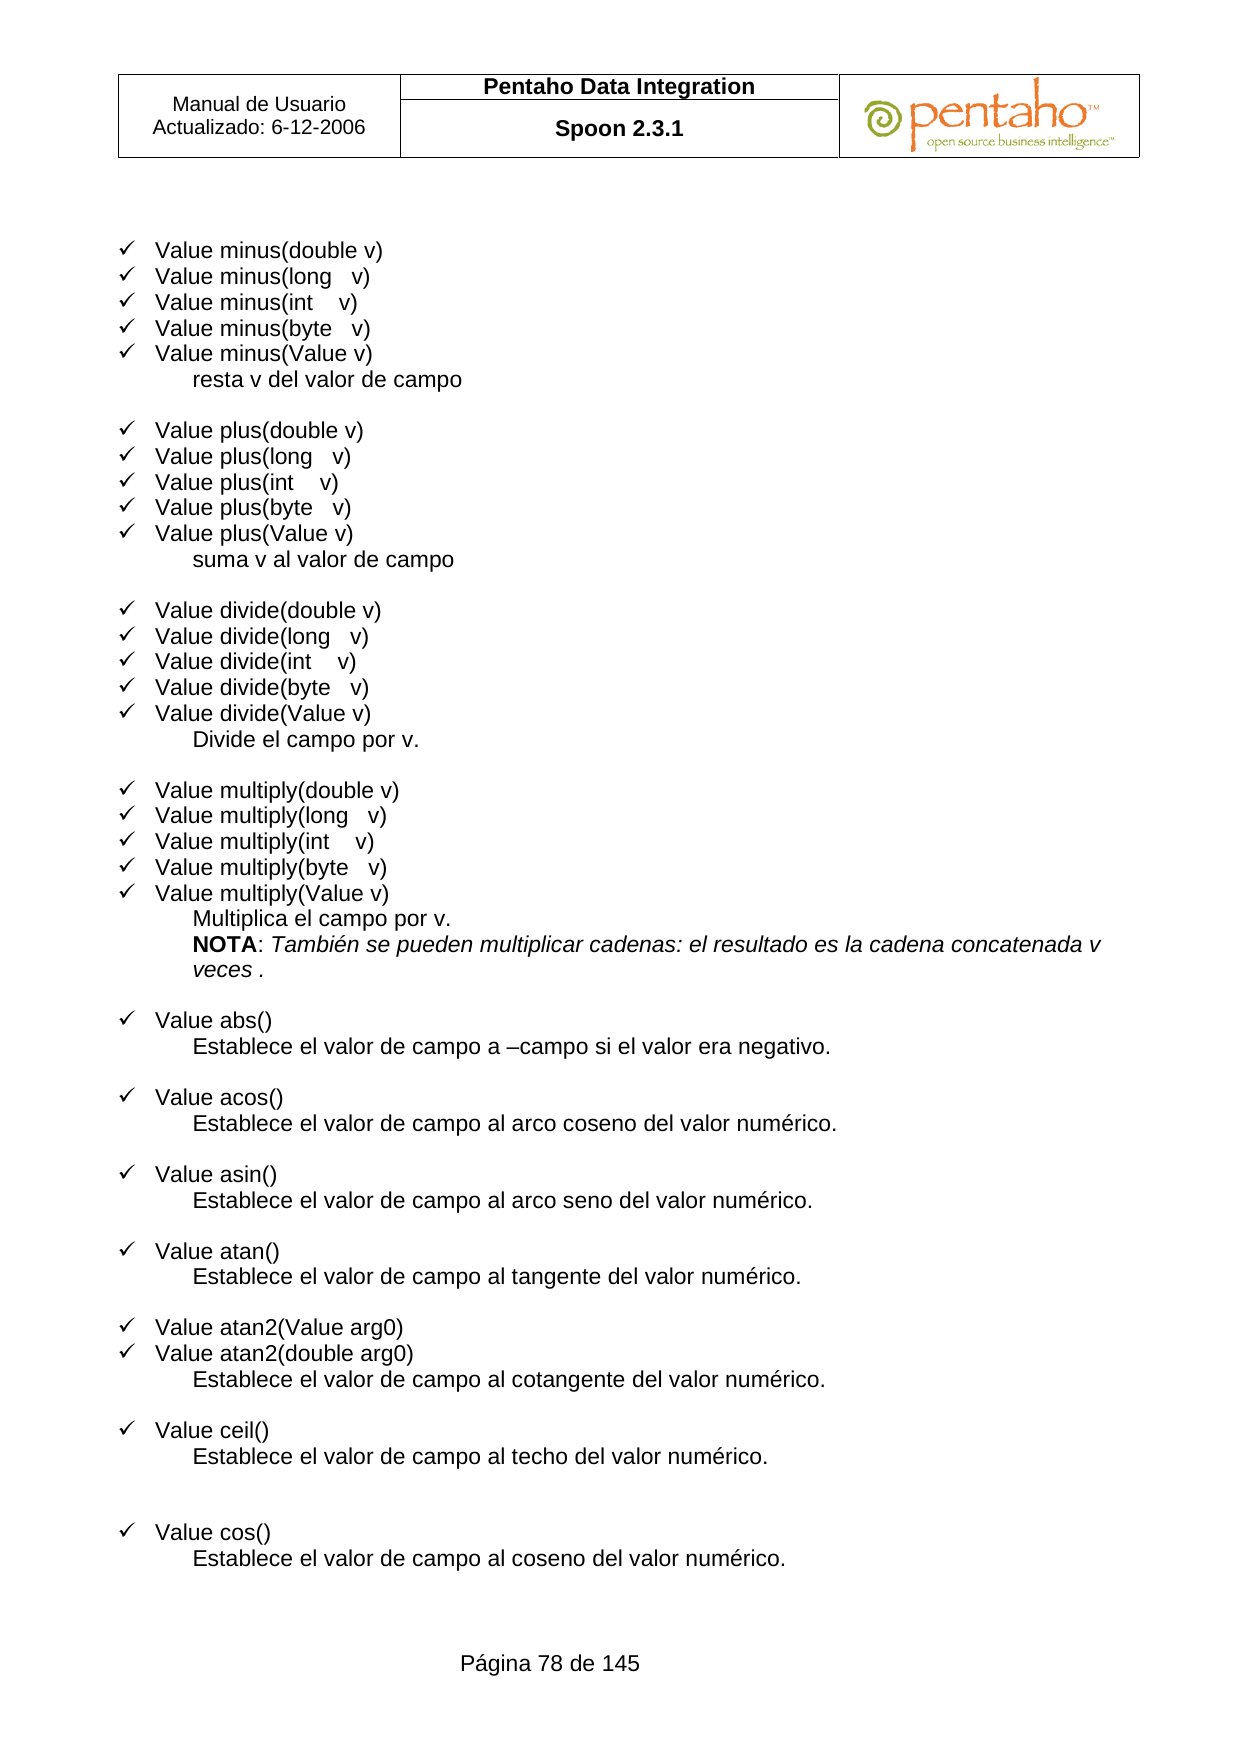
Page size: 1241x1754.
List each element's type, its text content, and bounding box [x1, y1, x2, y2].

text Establece el valor de campo a –campo si el valor era negativo. [192, 1034, 1137, 1059]
list Value multiply(long v) [117, 803, 1137, 829]
list Value minus(long v) [117, 264, 1137, 290]
text resta v del valor de campo [192, 367, 1137, 392]
list Value plus(byte v) [117, 495, 1137, 521]
text Establece el valor de campo al cotangente del valor numérico. [192, 1367, 1137, 1392]
list Value atan() [117, 1238, 1137, 1264]
text Establece el valor de campo al techo del valor numérico. [192, 1443, 1137, 1469]
list Value asin() [117, 1162, 1137, 1187]
list Value divide(double v) [117, 598, 1137, 623]
list Value multiply(Value v) [117, 880, 1137, 906]
list Value acos() [117, 1085, 1137, 1111]
list Value minus(Value v) [117, 341, 1137, 367]
list Value cos() [117, 1520, 1137, 1546]
text Establece el valor de campo al arco coseno del valor numérico. [192, 1111, 1137, 1136]
list Value multiply(double v) [117, 777, 1137, 803]
text suma v al valor de campo [192, 547, 1137, 572]
list Value plus(double v) [117, 418, 1137, 444]
text Multiplica el campo por v. [192, 906, 1137, 931]
list Value multiply(int v) [117, 829, 1137, 854]
list Value minus(byte v) [117, 315, 1137, 341]
list Value multiply(byte v) [117, 854, 1137, 880]
text Divide el campo por v. [192, 726, 1137, 752]
list Value plus(long v) [117, 444, 1137, 469]
text NOTA: También se pueden multiplicar cadenas: el resultado es la cadena concatenada v veces . [192, 931, 1137, 982]
list Value minus(int v) [117, 290, 1137, 315]
list Value ceil() [117, 1418, 1137, 1443]
list Value divide(int v) [117, 649, 1137, 675]
list Value minus(double v) [117, 238, 1137, 264]
list Value plus(Value v) [117, 521, 1137, 547]
list Value divide(byte v) [117, 675, 1137, 701]
list Value plus(int v) [117, 469, 1137, 495]
list Value abs() [117, 1008, 1137, 1034]
text Establece el valor de campo al tangente del valor numérico. [192, 1264, 1137, 1289]
list Value atan2(Value arg0) [117, 1315, 1137, 1341]
list Value atan2(double arg0) [117, 1341, 1137, 1367]
text Establece el valor de campo al coseno del valor numérico. [192, 1546, 1137, 1571]
list Value divide(Value v) [117, 701, 1137, 726]
list Value divide(long v) [117, 623, 1137, 649]
text Establece el valor de campo al arco seno del valor numérico. [192, 1187, 1137, 1213]
